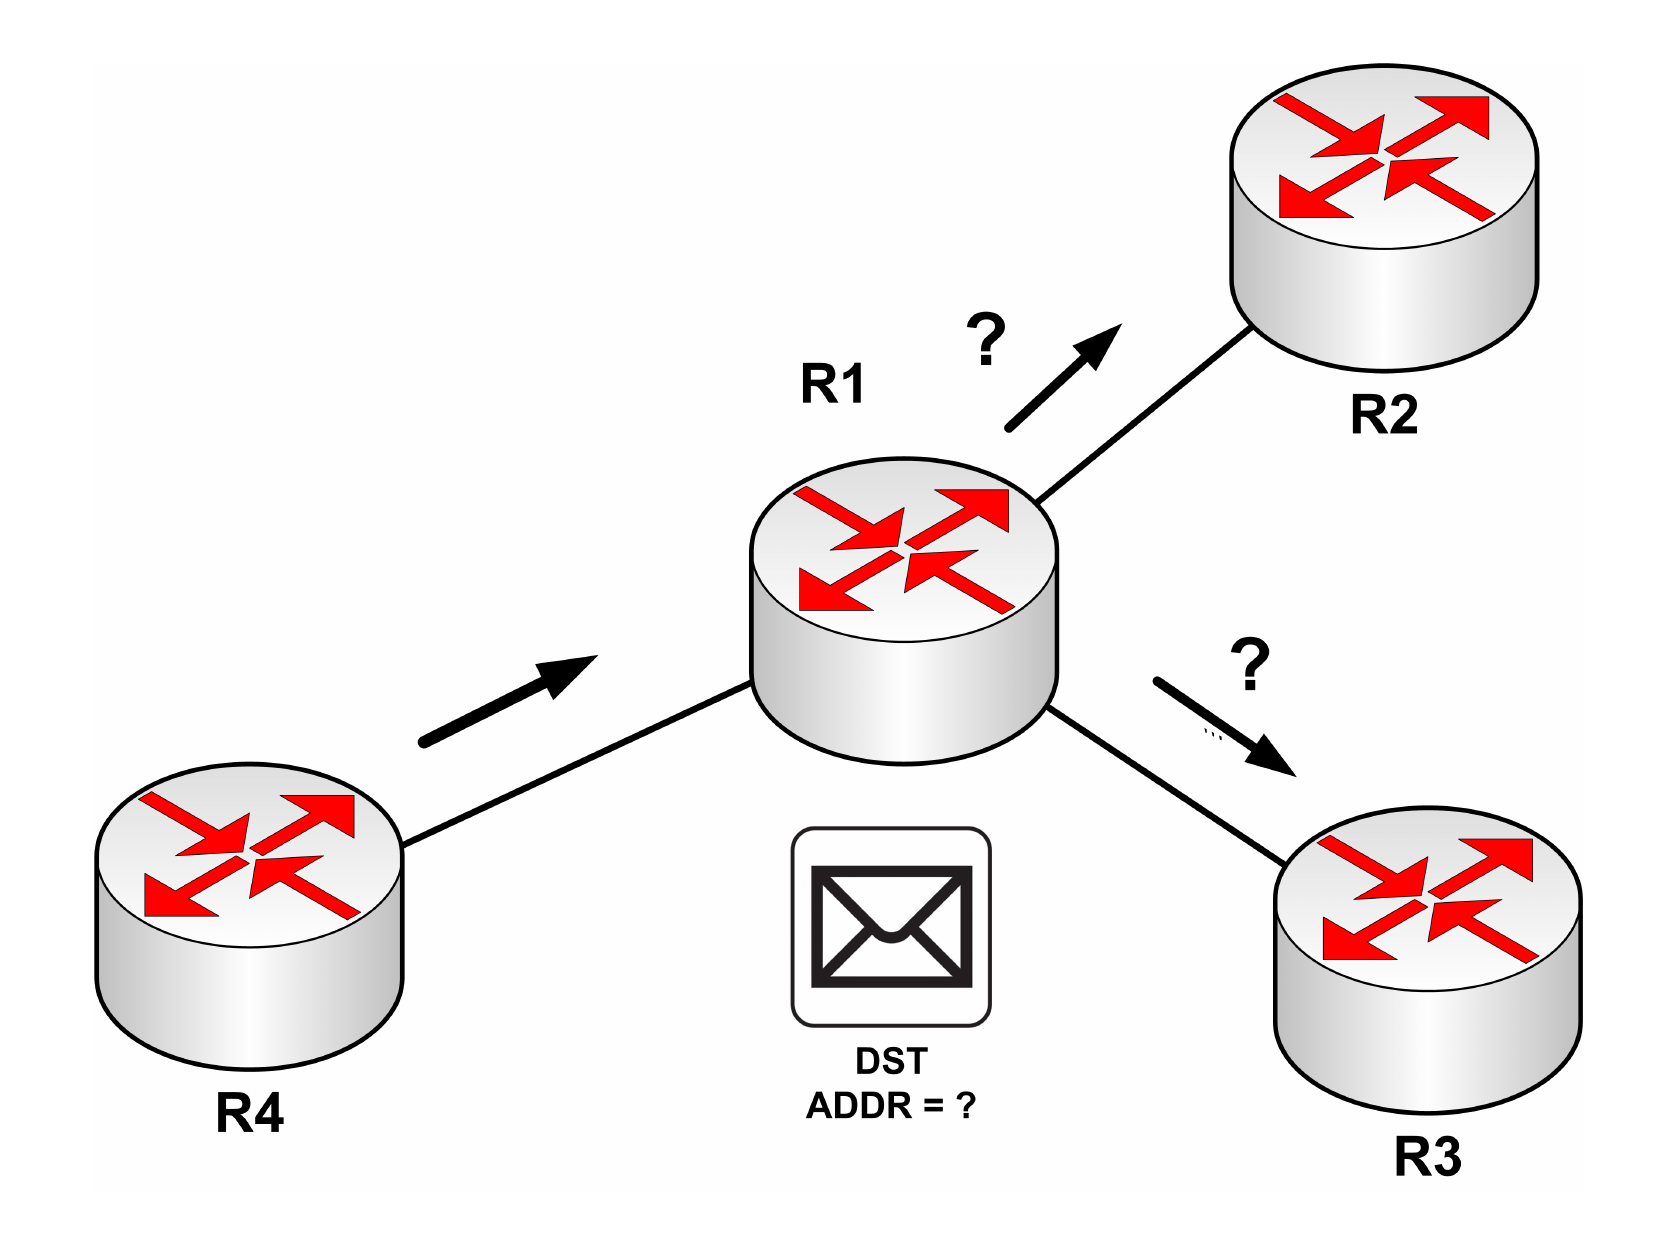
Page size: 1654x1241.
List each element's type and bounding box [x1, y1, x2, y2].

picture [94, 63, 1583, 1193]
